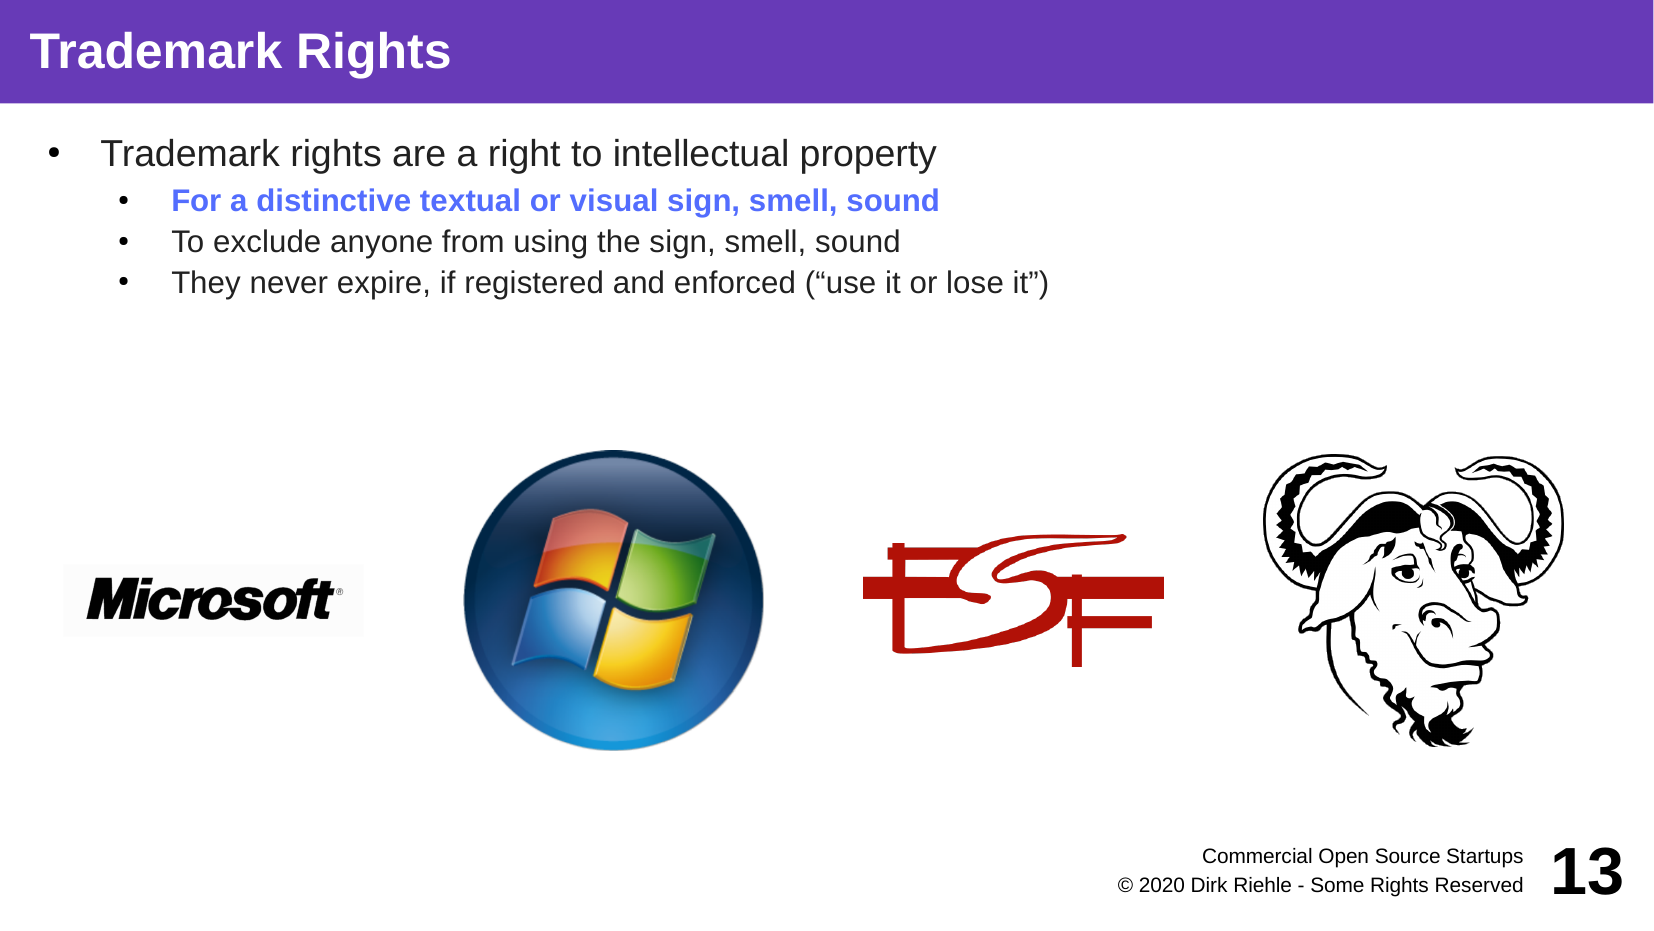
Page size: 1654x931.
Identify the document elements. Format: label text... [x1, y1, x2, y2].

picture [1263, 454, 1564, 747]
picture [463, 450, 764, 751]
list Trademark rights are a right to intellectual property For a distinctive textual or visual sign, smell, sound To exclude anyone from using the sign, smell, sound They never expire, if registered and enforced (“use it or lose it”) [29, 132, 1625, 813]
picture [63, 564, 364, 637]
title Trademark Rights [0, 0, 1654, 104]
picture [863, 534, 1164, 667]
